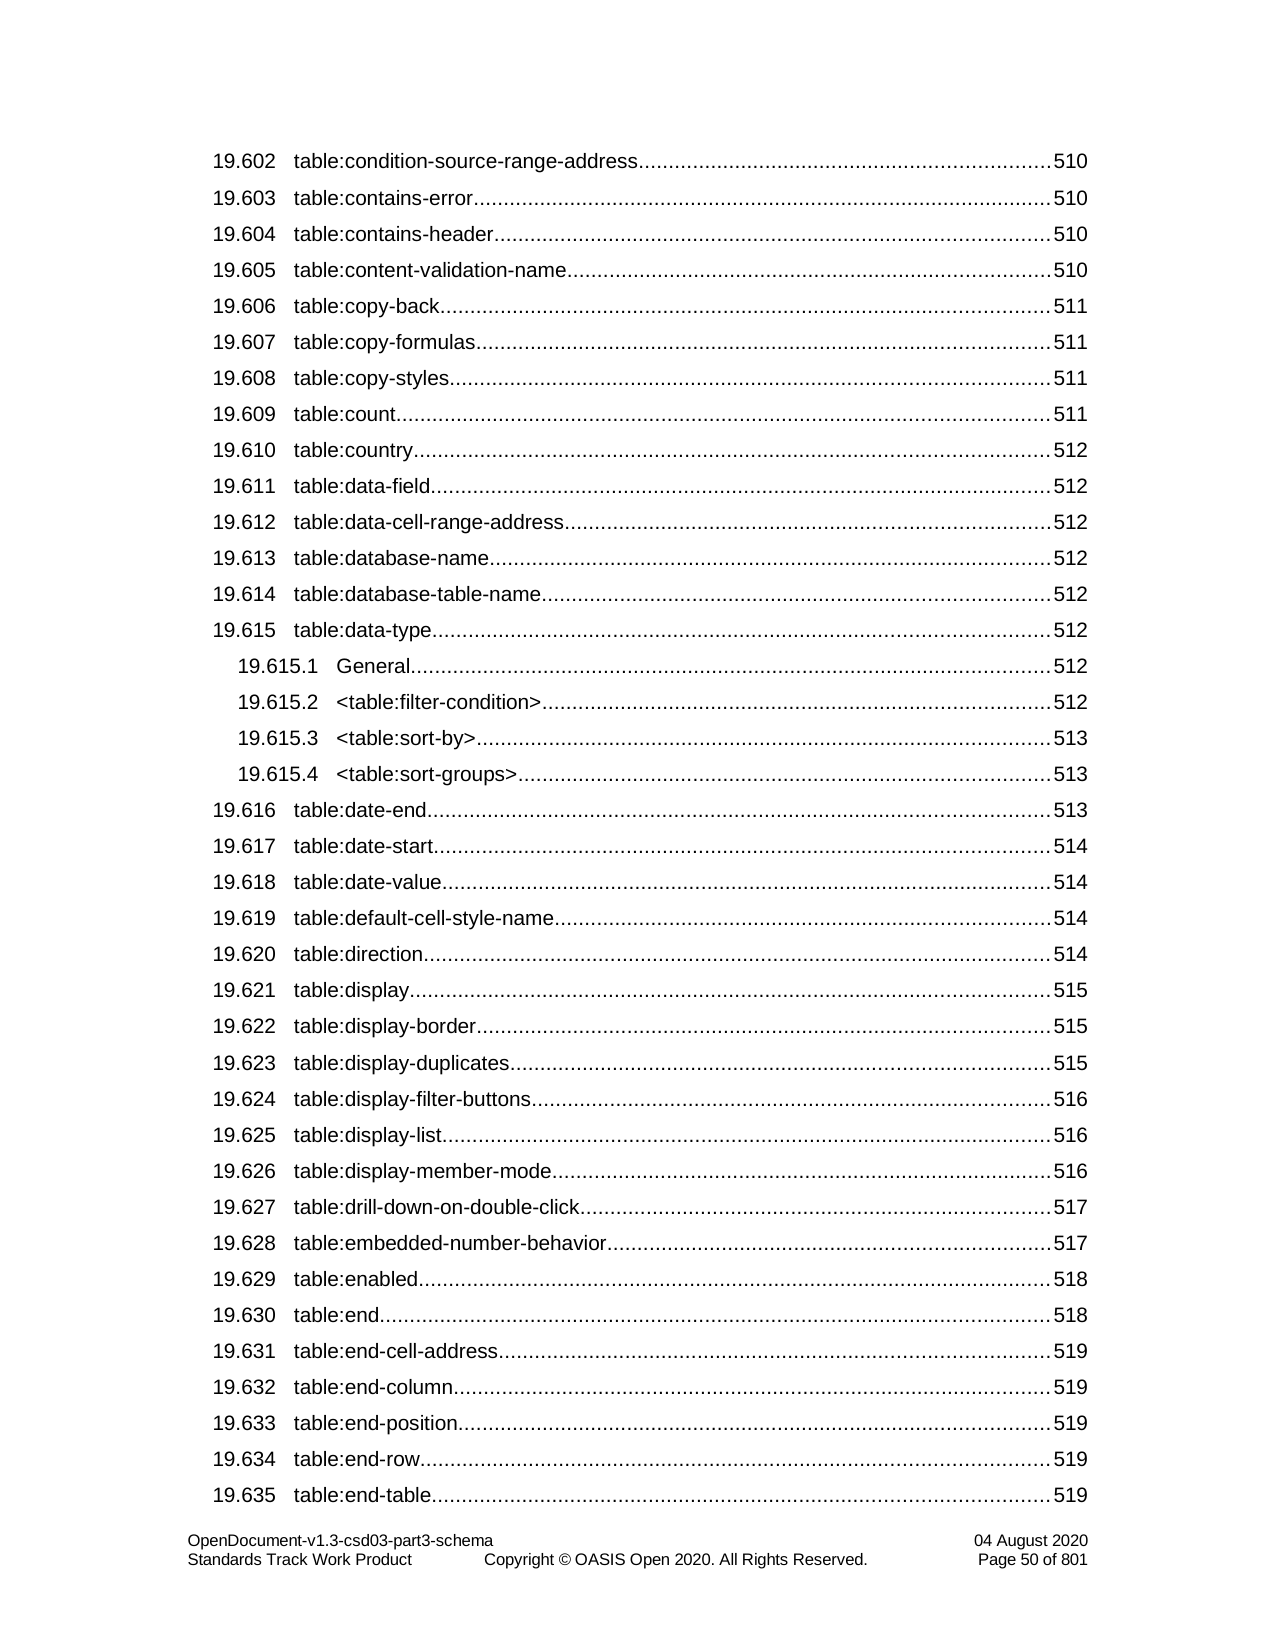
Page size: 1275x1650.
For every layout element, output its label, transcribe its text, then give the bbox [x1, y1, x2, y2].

text 19.615.3 <table:sort-by> 513 [237, 727, 1088, 750]
text 19.608 table:copy-styles 511 [212, 366, 1088, 390]
text 19.618 table:date-value 514 [212, 871, 1088, 894]
text 19.606 table:copy-back 511 [212, 294, 1088, 318]
text 19.616 table:date-end 513 [212, 799, 1088, 822]
text 19.615.1 General 512 [237, 654, 1088, 678]
text 19.627 table:drill-down-on-double-click 517 [212, 1195, 1088, 1219]
text 19.614 table:database-table-name 512 [212, 582, 1088, 606]
text 19.630 table:end 518 [212, 1303, 1088, 1327]
text 19.611 table:data-field 512 [212, 474, 1088, 498]
text 19.609 table:count 511 [212, 402, 1088, 426]
text 19.622 table:display-border 515 [212, 1015, 1088, 1038]
text 19.633 table:end-position 519 [212, 1411, 1088, 1435]
text 19.613 table:database-name 512 [212, 546, 1088, 570]
text 19.619 table:default-cell-style-name 514 [212, 907, 1088, 930]
text 19.615.2 <table:filter-condition> 512 [237, 691, 1088, 714]
text 19.623 table:display-duplicates 515 [212, 1051, 1088, 1074]
text 19.625 table:display-list 516 [212, 1123, 1088, 1147]
text 19.635 table:end-table 519 [212, 1483, 1088, 1507]
text 19.602 table:condition-source-range-address 510 [212, 150, 1088, 173]
text 19.620 table:direction 514 [212, 943, 1088, 966]
text 19.607 table:copy-formulas 511 [212, 330, 1088, 354]
text 19.615 table:data-type 512 [212, 618, 1088, 642]
text 19.631 table:end-cell-address 519 [212, 1339, 1088, 1363]
text 19.617 table:date-start 514 [212, 835, 1088, 858]
text 19.632 table:end-column 519 [212, 1375, 1088, 1399]
text 19.624 table:display-filter-buttons 516 [212, 1087, 1088, 1111]
text 19.603 table:contains-error 510 [212, 186, 1088, 209]
text 19.626 table:display-member-mode 516 [212, 1159, 1088, 1183]
text 19.615.4 <table:sort-groups> 513 [237, 763, 1088, 786]
text 19.612 table:data-cell-range-address 512 [212, 510, 1088, 534]
text 19.634 table:end-row 519 [212, 1447, 1088, 1471]
text 19.628 table:embedded-number-behavior 517 [212, 1231, 1088, 1255]
text 19.610 table:country 512 [212, 438, 1088, 462]
text 19.629 table:enabled 518 [212, 1267, 1088, 1291]
text 19.604 table:contains-header 510 [212, 222, 1088, 246]
text 19.605 table:content-validation-name 510 [212, 258, 1088, 282]
text 19.621 table:display 515 [212, 979, 1088, 1002]
